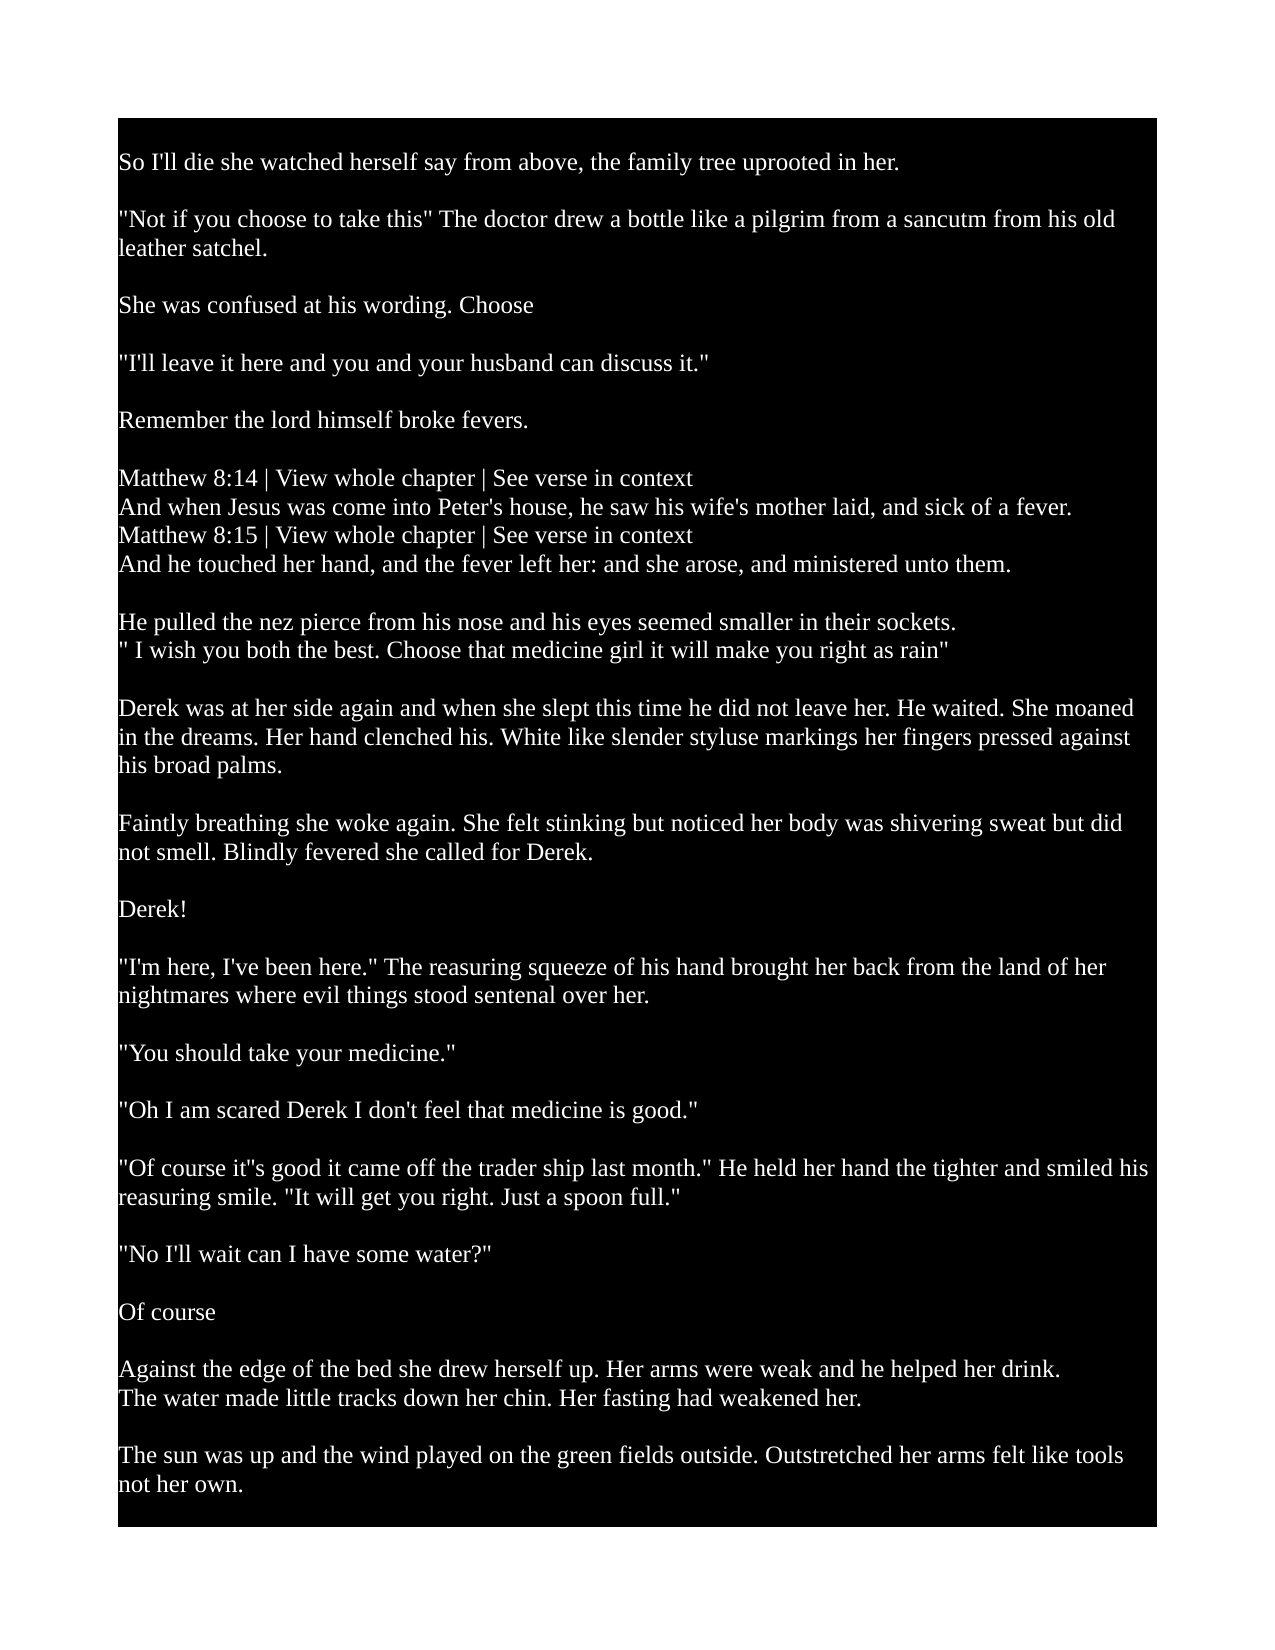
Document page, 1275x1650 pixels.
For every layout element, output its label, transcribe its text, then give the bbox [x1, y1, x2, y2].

text Derek! [118, 894, 1157, 923]
text Against the edge of the bed she drew herself up. Her arms were weak and he helped her drink. [118, 1354, 1157, 1383]
text So I'll die she watched herself say from above, the family tree uprooted in her. "Not if you choose to take this" The doctor drew a bottle like a pilgrim from a sancutm from his old leather satchel. She was confused at his wording. Choose [118, 118, 1157, 319]
text "No I'll wait can I have some water?" Of course [118, 1239, 1157, 1326]
text He pulled the nez pierce from his nose and his eyes seemed smaller in their sockets. [118, 607, 1157, 636]
text "I'm here, I've been here." The reasuring squeeze of his hand brought her back from the land of her nightmares where evil things stood sentenal over her. "You should take your medicine." [118, 952, 1157, 1067]
text And when Jesus was come into Peter's house, he saw his wife's mother laid, and sick of a fever. [118, 492, 1157, 521]
text Matthew 8:15 | View whole chapter | See verse in context [118, 521, 1157, 549]
text "Of course it''s good it came off the trader ship last month." He held her hand the tighter and smiled his reasuring smile. "It will get you right. Just a spoon full." [118, 1153, 1157, 1211]
text "I'll leave it here and you and your husband can discuss it." Remember the lord himself broke fevers. Matthew 8:14 | View whole chapter | See verse in context [118, 348, 1157, 492]
text And he touched her hand, and the fever left her: and she arose, and ministered unto them. [118, 549, 1157, 578]
text " I wish you both the best. Choose that medicine girl it will make you right as rain" Derek was at her side again and when she slept this time he did not leave her. He waited. She moaned in the dreams. Her hand clenched his. White like slender styluse markings her fingers pressed against his broad palms. [118, 636, 1157, 779]
text "Oh I am scared Derek I don't feel that medicine is good." [118, 1096, 1157, 1124]
text The water made little tracks down her chin. Her fasting had weakened her. The sun was up and the wind played on the green fields outside. Outstretched her arms felt like tools not her own. [118, 1383, 1157, 1498]
text Faintly breathing she woke again. She felt stinking but noticed her body was shivering sweat but did not smell. Blindly fevered she called for Derek. [118, 808, 1157, 866]
